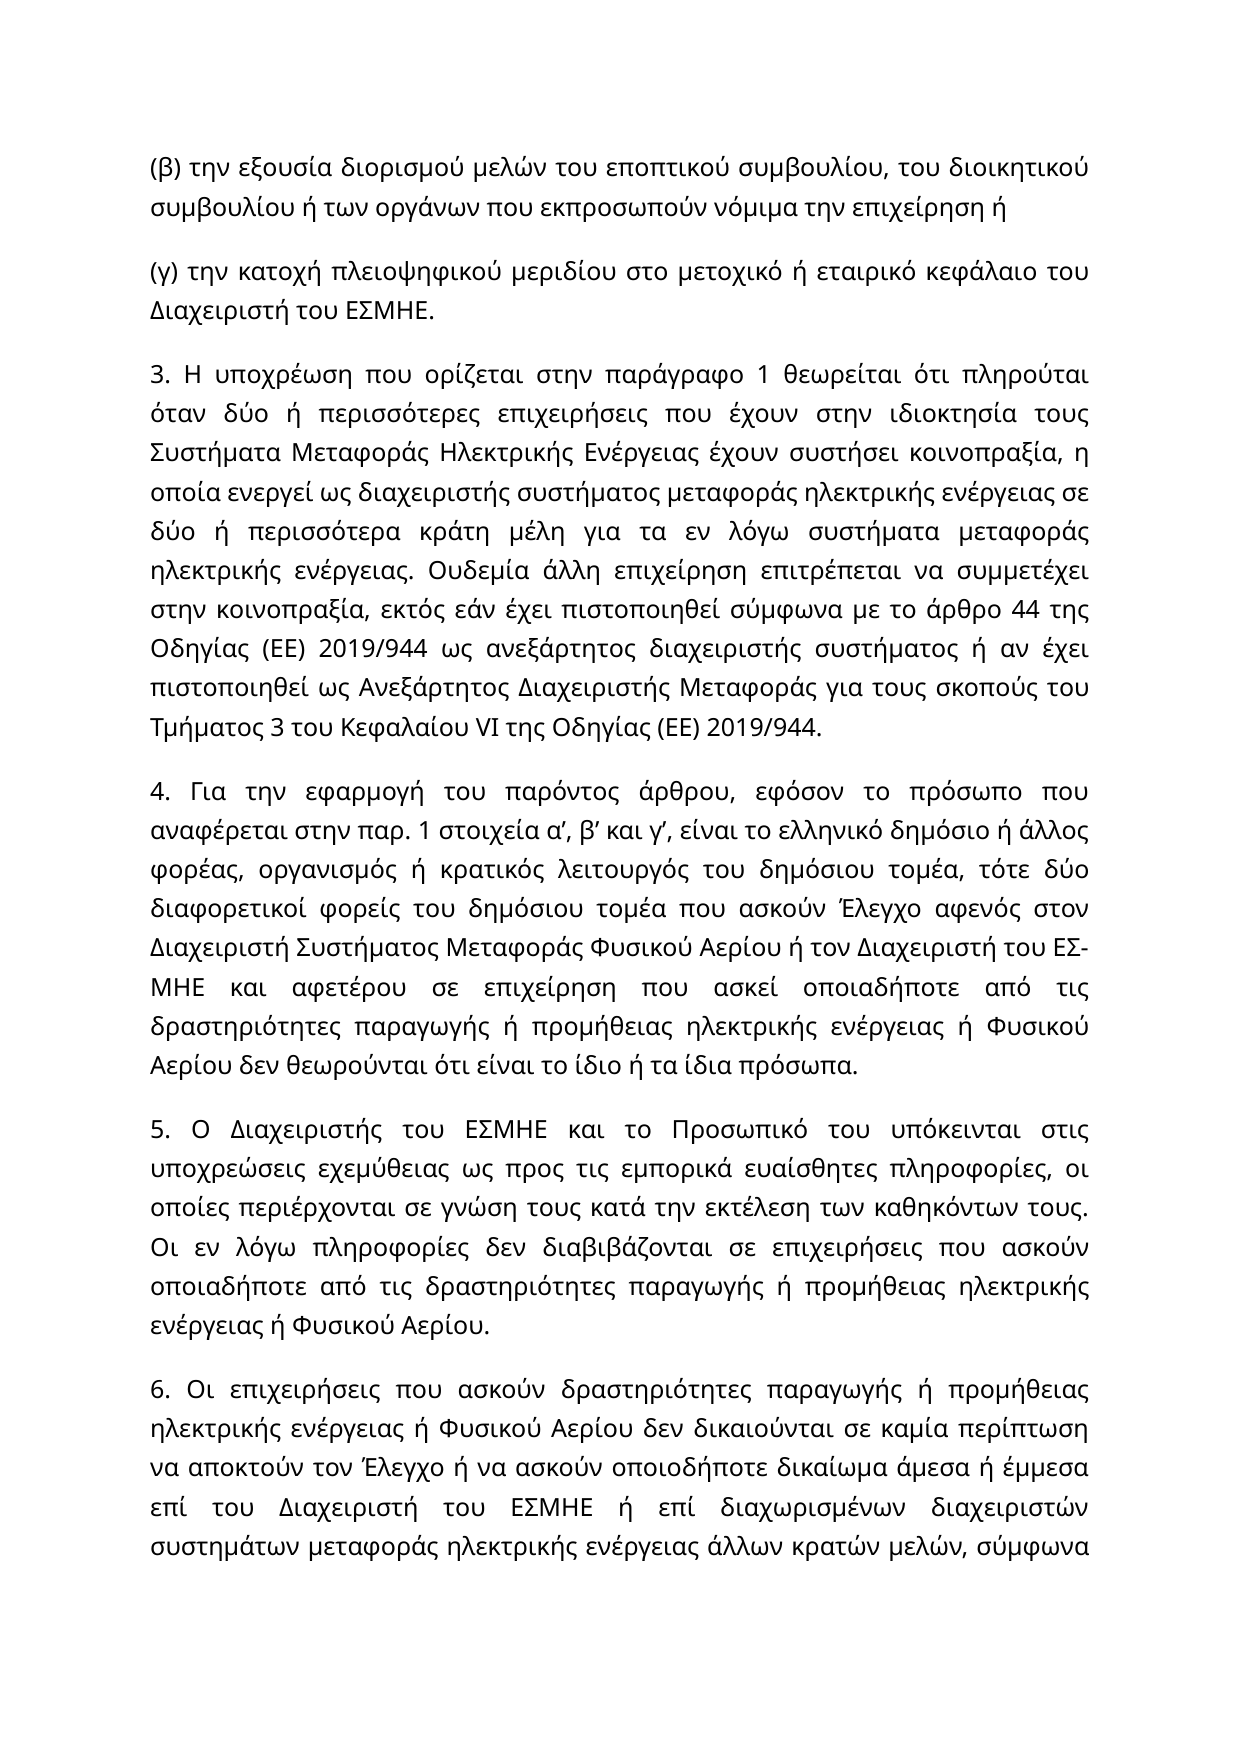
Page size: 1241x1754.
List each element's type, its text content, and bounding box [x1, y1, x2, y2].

text 6. Οι επιχειρήσεις που ασκούν δραστηριότητες παραγωγής ή προμήθειας ηλεκτρικής ενέργειας ή Φυσικού Αερίου δεν δικαιούνται σε καμία περίπτωση να αποκτούν τον Έλεγχο ή να ασκούν οποιοδήποτε δικαίωμα άμεσα ή έμμεσα επί του Διαχειριστή του ΕΣΜΗΕ ή επί διαχωρισμένων διαχειριστών συστημάτων μεταφοράς ηλεκτρικής ενέργειας άλλων κρατών μελών, σύμφωνα [150, 1372, 1090, 1562]
text (β) την εξουσία διορισμού μελών του εποπτικού συμβουλίου, του διοικητικού συμβουλίου ή των οργάνων που εκπροσωπούν νόμιμα την επιχείρηση ή [150, 150, 1090, 223]
text (γ) την κατοχή πλειοψηφικού μεριδίου στο μετοχικό ή εταιρικό κεφάλαιο του Διαχειριστή του ΕΣΜΗΕ. [150, 253, 1090, 327]
text 3. Η υποχρέωση που ορίζεται στην παράγραφο 1 θεωρείται ότι πληρούται όταν δύο ή περισσότερες επιχειρήσεις που έχουν στην ιδιοκτησία τους Συστήματα Μεταφοράς Ηλεκτρικής Ενέργειας έχουν συστήσει κοινοπραξία, η οποία ενεργεί ως διαχειριστής συστήματος μεταφοράς ηλεκτρικής ενέργειας σε δύο ή περισσότερα κράτη μέλη για τα εν λόγω συστήματα μεταφοράς ηλεκτρικής ενέργειας. Ουδεμία άλλη επιχείρηση επιτρέπεται να συμμετέχει στην κοινοπραξία, εκτός εάν έχει πιστοποιηθεί σύμφωνα με το άρθρο 44 της Οδηγίας (ΕΕ) 2019/944 ως ανεξάρτητος διαχειριστής συστήματος ή αν έχει πιστοποιηθεί ως Ανεξάρτητος Διαχειριστής Μεταφοράς για τους σκοπούς του Τμήματος 3 του Κεφαλαίου VI της Οδηγίας (ΕΕ) 2019/944. [150, 357, 1090, 743]
text 5. Ο Διαχειριστής του ΕΣΜΗΕ και το Προσωπικό του υπόκεινται στις υποχρεώσεις εχεμύθειας ως προς τις εμπορικά ευαίσθητες πληροφορίες, οι οποίες περιέρχονται σε γνώση τους κατά την εκτέλεση των καθηκόντων τους. Οι εν λόγω πληροφορίες δεν διαβιβάζονται σε επιχειρήσεις που ασκούν οποιαδήποτε από τις δραστηριότητες παραγωγής ή προμήθειας ηλεκτρικής ενέργειας ή Φυσικού Αερίου. [150, 1112, 1090, 1342]
text 4. Για την εφαρμογή του παρόντος άρθρου, εφόσον το πρόσωπο που αναφέρεται στην παρ. 1 στοιχεία α’, β’ και γ’, είναι το ελληνικό δημόσιο ή άλλος φορέας, οργανισμός ή κρατικός λειτουργός του δημόσιου τομέα, τότε δύο διαφορετικοί φορείς του δημόσιου τομέα που ασκούν Έλεγχο αφενός στον Διαχειριστή Συστήματος Μεταφοράς Φυσικού Αερίου ή τον Διαχειριστή του ΕΣ- ΜΗΕ και αφετέρου σε επιχείρηση που ασκεί οποιαδήποτε από τις δραστηριότητες παραγωγής ή προμήθειας ηλεκτρικής ενέργειας ή Φυσικού Αερίου δεν θεωρούνται ότι είναι το ίδιο ή τα ίδια πρόσωπα. [150, 773, 1090, 1082]
